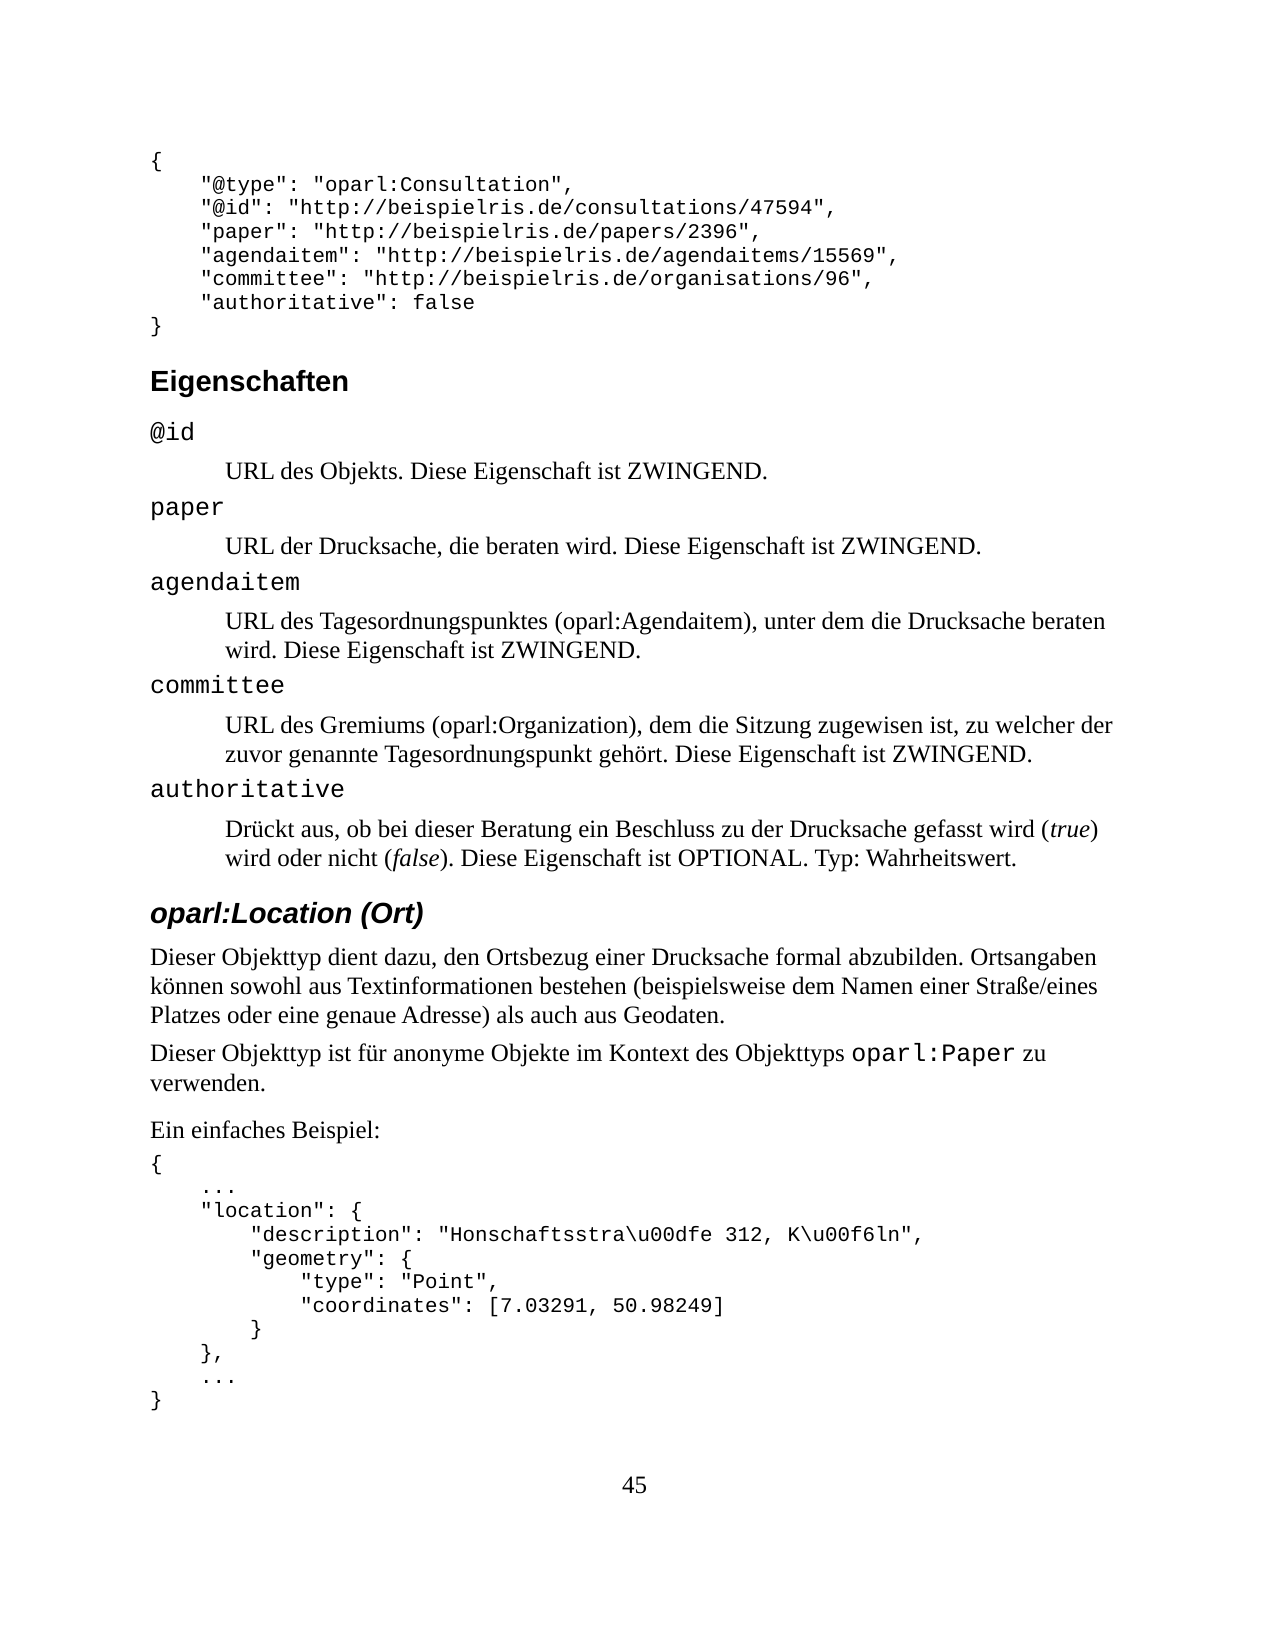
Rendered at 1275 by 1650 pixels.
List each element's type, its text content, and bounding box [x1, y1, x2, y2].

text }, [150, 1342, 1125, 1366]
text "committee": "http://beispielris.de/organisations/96", [150, 268, 1125, 292]
text agendaitem [150, 569, 1125, 597]
text ... [150, 1366, 1125, 1389]
text "type": "Point", [150, 1271, 1125, 1295]
text @id [150, 419, 1125, 447]
text "agendaitem": "http://beispielris.de/agendaitems/15569", [150, 244, 1125, 268]
text URL des Tagesordnungspunktes (oparl:Agendaitem), unter dem die Drucksache beraten wird. Diese Eigenschaft ist ZWINGEND. [225, 606, 1125, 664]
text { [150, 1153, 1125, 1177]
text Drückt aus, ob bei dieser Beratung ein Beschluss zu der Drucksache gefasst wird (true) wird oder nicht (false). Diese Eigenschaft ist OPTIONAL. Typ: Wahrheitswert. [225, 814, 1125, 871]
text Ein einfaches Beispiel: [150, 1115, 1125, 1144]
text URL des Objekts. Diese Eigenschaft ist ZWINGEND. [225, 456, 1125, 485]
subtitle Eigenschaften [150, 364, 1125, 398]
text Dieser Objekttyp dient dazu, den Ortsbezug einer Drucksache formal abzubilden. Ortsangaben können sowohl aus Textinformationen bestehen (beispielsweise dem Namen einer Straße/eines Platzes oder eine genaue Adresse) als auch aus Geodaten. [150, 942, 1125, 1029]
text "geometry": { [150, 1247, 1125, 1271]
text "location": { [150, 1200, 1125, 1224]
text "authoritative": false [150, 292, 1125, 316]
text } [150, 1318, 1125, 1342]
text { [150, 150, 1125, 174]
text "@type": "oparl:Consultation", [150, 174, 1125, 197]
text paper [150, 494, 1125, 522]
text "@id": "http://beispielris.de/consultations/47594", [150, 197, 1125, 221]
text Dieser Objekttyp ist für anonyme Objekte im Kontext des Objekttyps oparl:Paper zu verwenden. [150, 1038, 1125, 1097]
text } [150, 1389, 1125, 1413]
text authoritative [150, 777, 1125, 805]
text committee [150, 673, 1125, 701]
text URL des Gremiums (oparl:Organization), dem die Sitzung zugewisen ist, zu welcher der zuvor genannte Tagesordnungspunkt gehört. Diese Eigenschaft ist ZWINGEND. [225, 710, 1125, 768]
text ... [150, 1177, 1125, 1200]
text } [150, 316, 1125, 339]
text "coordinates": [7.03291, 50.98249] [150, 1295, 1125, 1318]
text "description": "Honschaftsstra\u00dfe 312, K\u00f6ln", [150, 1224, 1125, 1247]
subtitle oparl:Location (Ort) [150, 896, 1125, 930]
text "paper": "http://beispielris.de/papers/2396", [150, 221, 1125, 244]
text URL der Drucksache, die beraten wird. Diese Eigenschaft ist ZWINGEND. [225, 531, 1125, 560]
